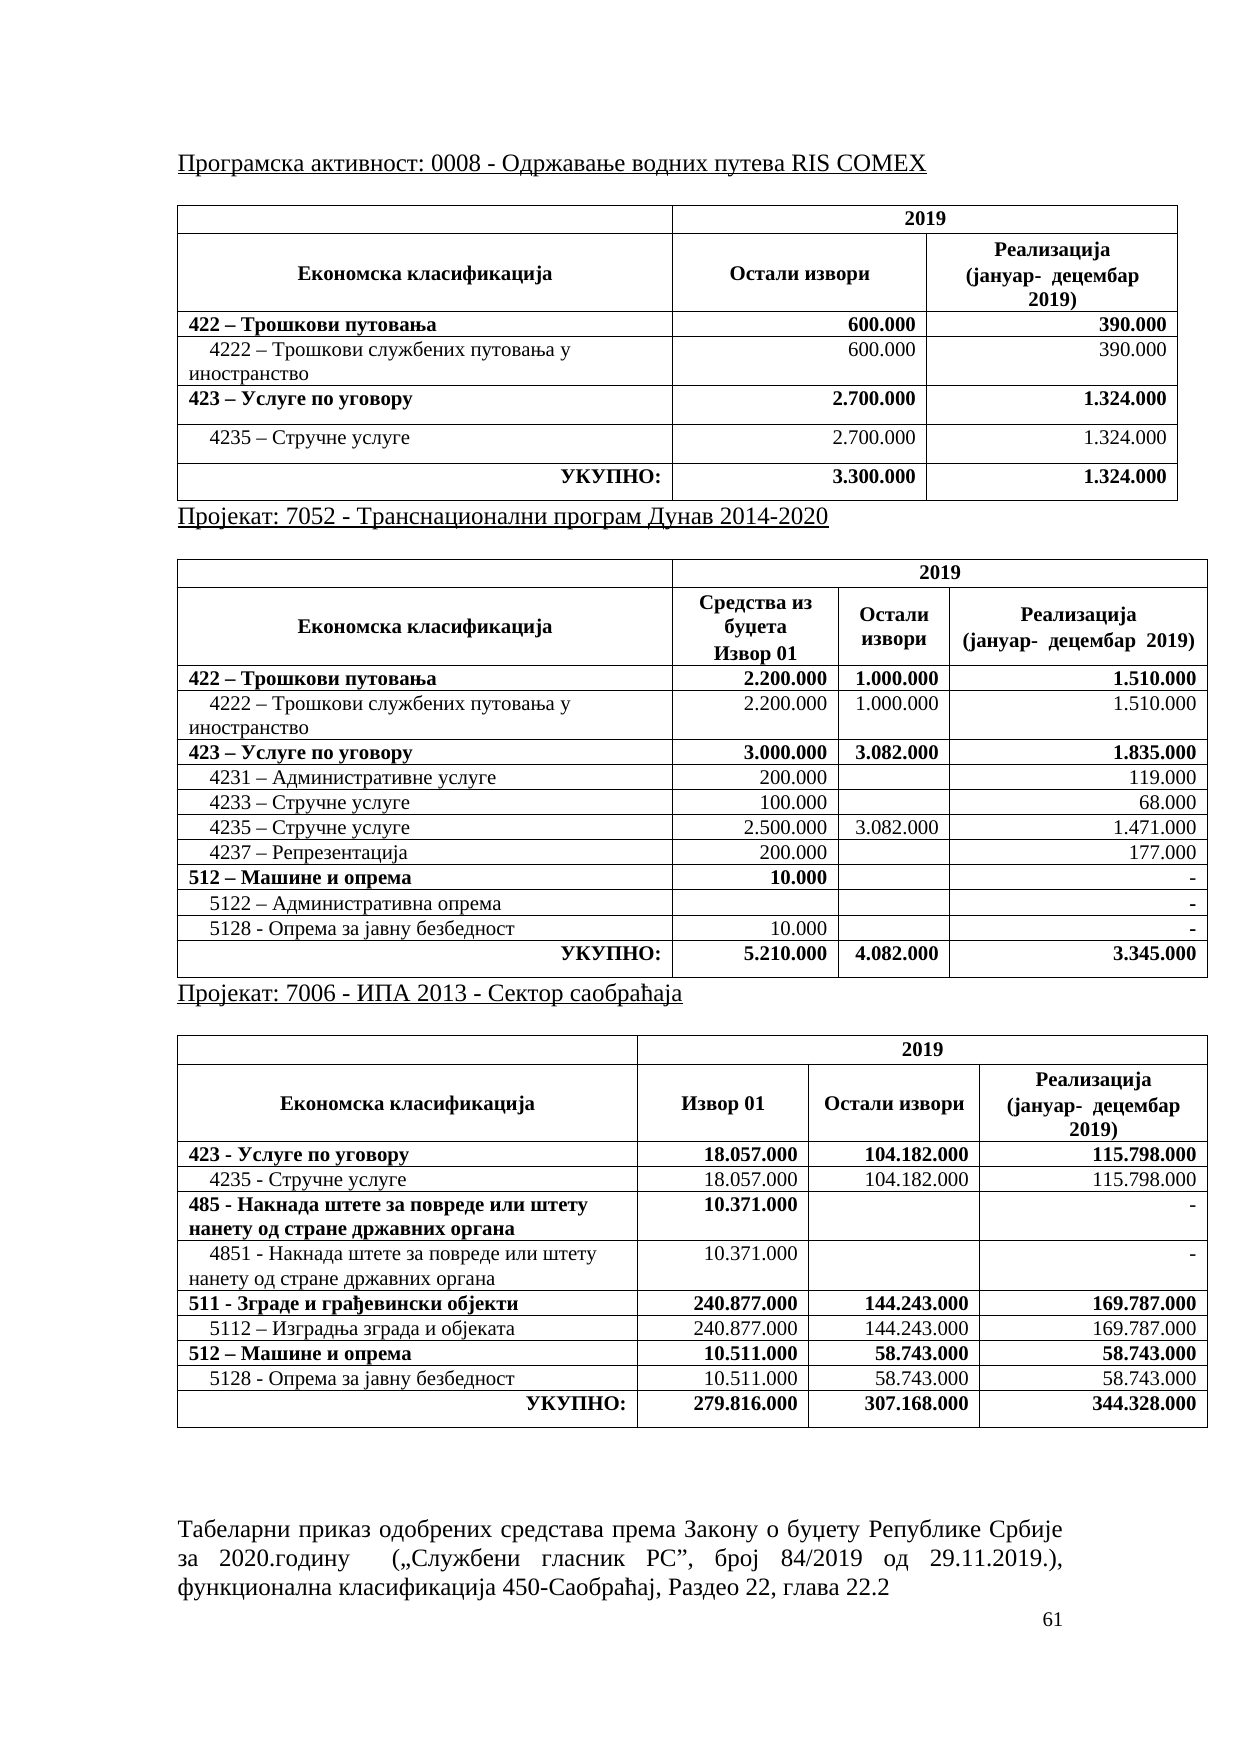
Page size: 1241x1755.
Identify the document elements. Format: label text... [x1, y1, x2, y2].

table_cell 4237 – Репрезентација [178, 840, 672, 864]
table_cell 1.835.000 [950, 740, 1207, 764]
table_cell 2.500.000 [673, 815, 838, 839]
table_cell 390.000 [927, 337, 1177, 385]
table_cell 2.700.000 [673, 386, 926, 424]
table_cell 390.000 [927, 312, 1177, 336]
table_cell Остали извори [809, 1065, 979, 1141]
table_cell Остали извори [673, 234, 926, 311]
table_header 2019 [673, 560, 1207, 587]
table_cell - [980, 1241, 1207, 1289]
table_cell 512 – Машине и опрема [178, 1341, 637, 1365]
table_cell - [980, 1192, 1207, 1240]
table_cell 1.324.000 [927, 386, 1177, 424]
table_cell 1.510.000 [950, 666, 1207, 689]
table_cell 512 – Машине и опрема [178, 865, 672, 889]
table_cell - [950, 916, 1207, 939]
table_header [178, 560, 672, 587]
table_cell 485 - Накнада штете за повреде или штету нанету од стране државних органа [178, 1192, 637, 1240]
table_cell 104.182.000 [809, 1167, 979, 1191]
table_cell 1.510.000 [950, 691, 1207, 739]
table_cell УКУПНО: [178, 941, 672, 977]
table_cell 68.000 [950, 790, 1207, 814]
table_cell 1.471.000 [950, 815, 1207, 839]
table_cell 5.210.000 [673, 941, 838, 977]
table_cell [839, 840, 949, 864]
table_cell 10.371.000 [638, 1192, 808, 1240]
table_cell 10.511.000 [638, 1341, 808, 1365]
table_cell 3.000.000 [673, 740, 838, 764]
table_cell Реализациja (јануар- децембар 2019) [980, 1065, 1207, 1141]
table_cell 1.324.000 [927, 464, 1177, 500]
table_cell 10.511.000 [638, 1366, 808, 1390]
table_cell УКУПНО: [178, 1391, 637, 1427]
table_cell Остали извори [839, 588, 949, 664]
table_cell 115.798.000 [980, 1142, 1207, 1166]
table_cell 422 – Трошкови путовања [178, 666, 672, 689]
table_cell Економска класификација [178, 234, 672, 311]
table_cell Економска класификација [178, 588, 672, 664]
table_cell 115.798.000 [980, 1167, 1207, 1191]
table_cell 423 – Услуге по уговору [178, 386, 672, 424]
table_cell 119.000 [950, 765, 1207, 789]
table_cell 5112 – Изградња зграда и објеката [178, 1316, 637, 1340]
table_cell Извор 01 [638, 1065, 808, 1141]
table_cell 144.243.000 [809, 1291, 979, 1314]
table_cell 2.700.000 [673, 425, 926, 463]
table_cell 3.300.000 [673, 464, 926, 500]
table_cell УКУПНО: [178, 464, 672, 500]
table_cell 4231 – Административне услуге [178, 765, 672, 789]
table_cell 3.082.000 [839, 740, 949, 764]
table_cell Економска класификација [178, 1065, 637, 1141]
table_header 2019 [673, 206, 1177, 233]
table_cell [673, 890, 838, 914]
table_cell 4235 – Стручне услуге [178, 815, 672, 839]
table_cell 4235 - Стручне услуге [178, 1167, 637, 1191]
table_cell - [950, 865, 1207, 889]
table_cell 169.787.000 [980, 1316, 1207, 1340]
table_cell [839, 765, 949, 789]
table_cell Средства из буџета Извор 01 [673, 588, 838, 664]
text Пројекат: 7006 - ИПА 2013 - Сектор саобраћаја [177, 978, 1063, 1007]
table_cell 3.082.000 [839, 815, 949, 839]
table_cell 422 – Трошкови путовања [178, 312, 672, 336]
table_cell Реализациja (јануар- децембар 2019) [927, 234, 1177, 311]
table_cell 600.000 [673, 312, 926, 336]
table_header [178, 1036, 637, 1063]
table_cell [839, 916, 949, 939]
table_cell 4222 – Трошкови службених путовања у иностранство [178, 691, 672, 739]
table_cell 104.182.000 [809, 1142, 979, 1166]
table_cell 100.000 [673, 790, 838, 814]
table_cell 5122 – Административна опрема [178, 890, 672, 914]
table_cell 177.000 [950, 840, 1207, 864]
text Табеларни приказ одобрених средстава према Закону о буџету Републике Србије за 2020.годину („Службени гласник РС”, број 84/2019 од 29.11.2019.), функционална класификација 450-Саобраћај, Раздео 22, глава 22.2 [177, 1514, 1063, 1601]
table_header 2019 [638, 1036, 1207, 1063]
table_cell 600.000 [673, 337, 926, 385]
table_cell 1.000.000 [839, 691, 949, 739]
text Пројекат: 7052 - Транснационални програм Дунав 2014-2020 [177, 501, 1063, 530]
table_cell 4233 – Стручне услуге [178, 790, 672, 814]
table_header [178, 206, 672, 233]
table_cell 5128 - Опрема за јавну безбедност [178, 1366, 637, 1390]
table_cell 423 – Услуге по уговору [178, 740, 672, 764]
table_cell 10.000 [673, 865, 838, 889]
table_cell - [950, 890, 1207, 914]
table_cell 423 - Услуге по уговору [178, 1142, 637, 1166]
table_cell 169.787.000 [980, 1291, 1207, 1314]
table_cell 58.743.000 [809, 1341, 979, 1365]
table_cell 18.057.000 [638, 1167, 808, 1191]
table_cell 58.743.000 [980, 1366, 1207, 1390]
table_cell 344.328.000 [980, 1391, 1207, 1427]
table_cell 18.057.000 [638, 1142, 808, 1166]
table_cell [839, 790, 949, 814]
table_cell 2.200.000 [673, 691, 838, 739]
table_cell [839, 865, 949, 889]
table_cell 4851 - Накнада штете за повреде или штету нанету од стране државних органа [178, 1241, 637, 1289]
text Програмска активност: 0008 - Одржавање водних путева RIS COMEX [177, 148, 1063, 176]
table_cell 3.345.000 [950, 941, 1207, 977]
table_cell 10.371.000 [638, 1241, 808, 1289]
table_cell 511 - Зграде и грађевински објекти [178, 1291, 637, 1314]
table_cell 240.877.000 [638, 1291, 808, 1314]
table_cell Реализациja (јануар- децембар 2019) [950, 588, 1207, 664]
table_cell 2.200.000 [673, 666, 838, 689]
table_cell 10.000 [673, 916, 838, 939]
table_cell 1.000.000 [839, 666, 949, 689]
table_cell 58.743.000 [809, 1366, 979, 1390]
table_cell 4.082.000 [839, 941, 949, 977]
table_cell 144.243.000 [809, 1316, 979, 1340]
table_cell 5128 - Опрема за јавну безбедност [178, 916, 672, 939]
table_cell 58.743.000 [980, 1341, 1207, 1365]
table_cell 200.000 [673, 840, 838, 864]
table_cell 307.168.000 [809, 1391, 979, 1427]
table_cell 279.816.000 [638, 1391, 808, 1427]
table_cell [809, 1241, 979, 1289]
table_cell 4222 – Трошкови службених путовања у иностранство [178, 337, 672, 385]
table_cell 1.324.000 [927, 425, 1177, 463]
table_cell 200.000 [673, 765, 838, 789]
table_cell 240.877.000 [638, 1316, 808, 1340]
table_cell 4235 – Стручне услуге [178, 425, 672, 463]
table_cell [809, 1192, 979, 1240]
table_cell [839, 890, 949, 914]
